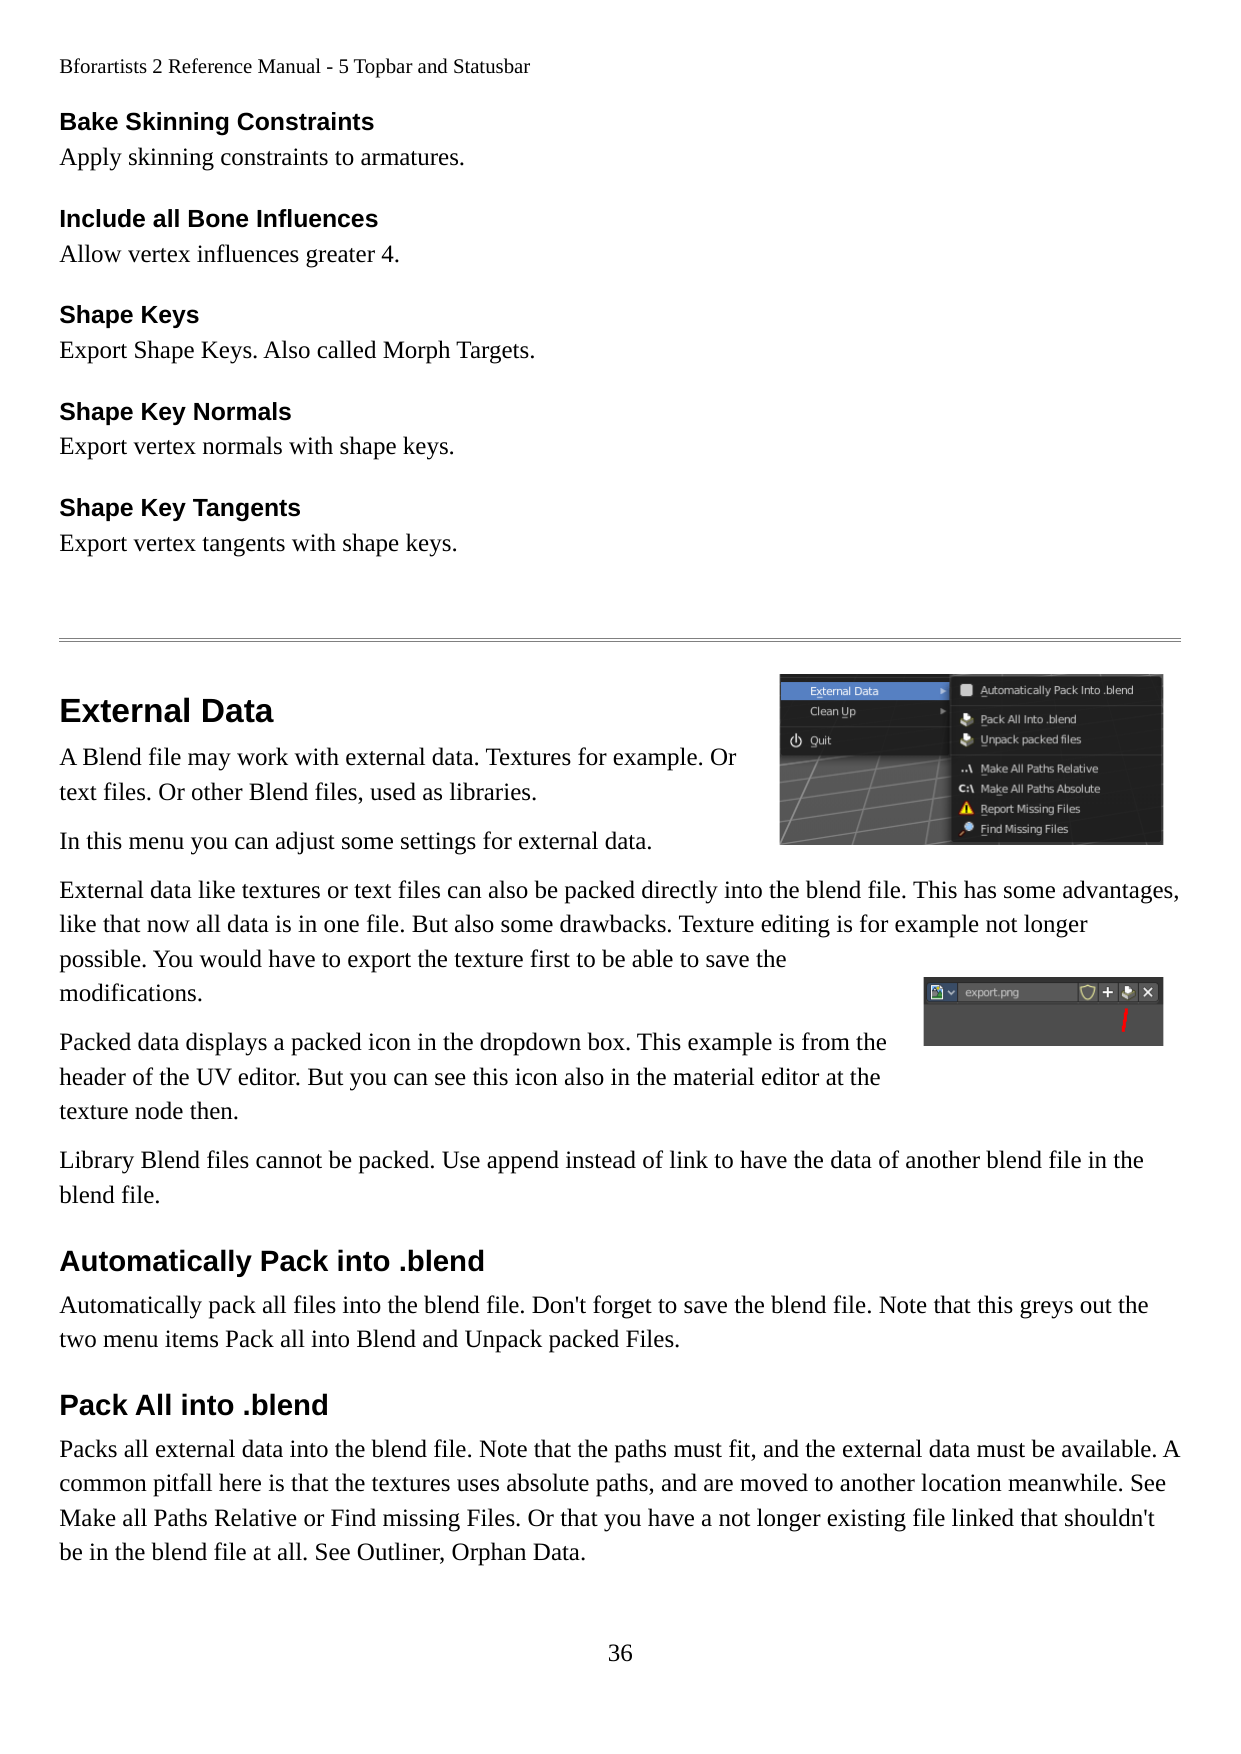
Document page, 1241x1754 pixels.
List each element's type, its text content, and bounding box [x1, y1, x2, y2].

subtitle Shape Keys [59, 300, 1181, 329]
text External data like textures or text files can also be packed directly into the blend file. This has some advantages, like that now all data is in one file. But also some drawbacks. Texture editing is for example not longer possible. You would have to export the texture first to be able to save the modifications. [59, 875, 1181, 1007]
text A Blend file may work with external data. Textures for example. Or text files. Or other Blend files, used as libraries. [59, 742, 779, 805]
text In this menu you can adjust some settings for external data. [59, 826, 1181, 854]
text Automatically pack all files into the blend file. Don't forget to save the blend file. Note that this greys out the two menu items Pack all into Blend and Unpack packed Files. [59, 1290, 1181, 1353]
subtitle [1164, 691, 1181, 730]
text Export vertex normals with shape keys. [59, 431, 1181, 460]
subtitle Shape Key Normals [59, 397, 1181, 425]
picture [923, 977, 1164, 1046]
text Packed data displays a packed icon in the dropdown box. This example is from the header of the UV editor. But you can see this icon also in the material editor at the texture node then. [59, 1027, 1181, 1125]
picture [779, 674, 1164, 845]
text Packs all external data into the blend file. Note that the paths must fit, and the external data must be available. A common pitfall here is that the textures uses absolute paths, and are moved to another location meanwhile. See Make all Paths Relative or Find missing Files. Or that you have a not longer existing file linked that shouldn't be in the blend file at all. See Outliner, Orphan Data. [59, 1434, 1181, 1566]
subtitle Pack All into .blend [59, 1388, 1181, 1422]
text Library Blend files cannot be packed. Use append instead of link to have the data of another blend file in the blend file. [59, 1145, 1181, 1208]
text Allow vertex influences greater 4. [59, 239, 1181, 267]
subtitle External Data [59, 691, 779, 730]
subtitle Automatically Pack into .blend [59, 1243, 1181, 1277]
subtitle Include all Bone Influences [59, 204, 1181, 232]
text Export vertex tangents with shape keys. [59, 528, 1181, 556]
text Apply skinning constraints to armatures. [59, 142, 1181, 171]
subtitle Shape Key Tangents [59, 493, 1181, 521]
text Export Shape Keys. Also called Morph Targets. [59, 335, 1181, 364]
subtitle Bake Skinning Constraints [59, 107, 1181, 136]
